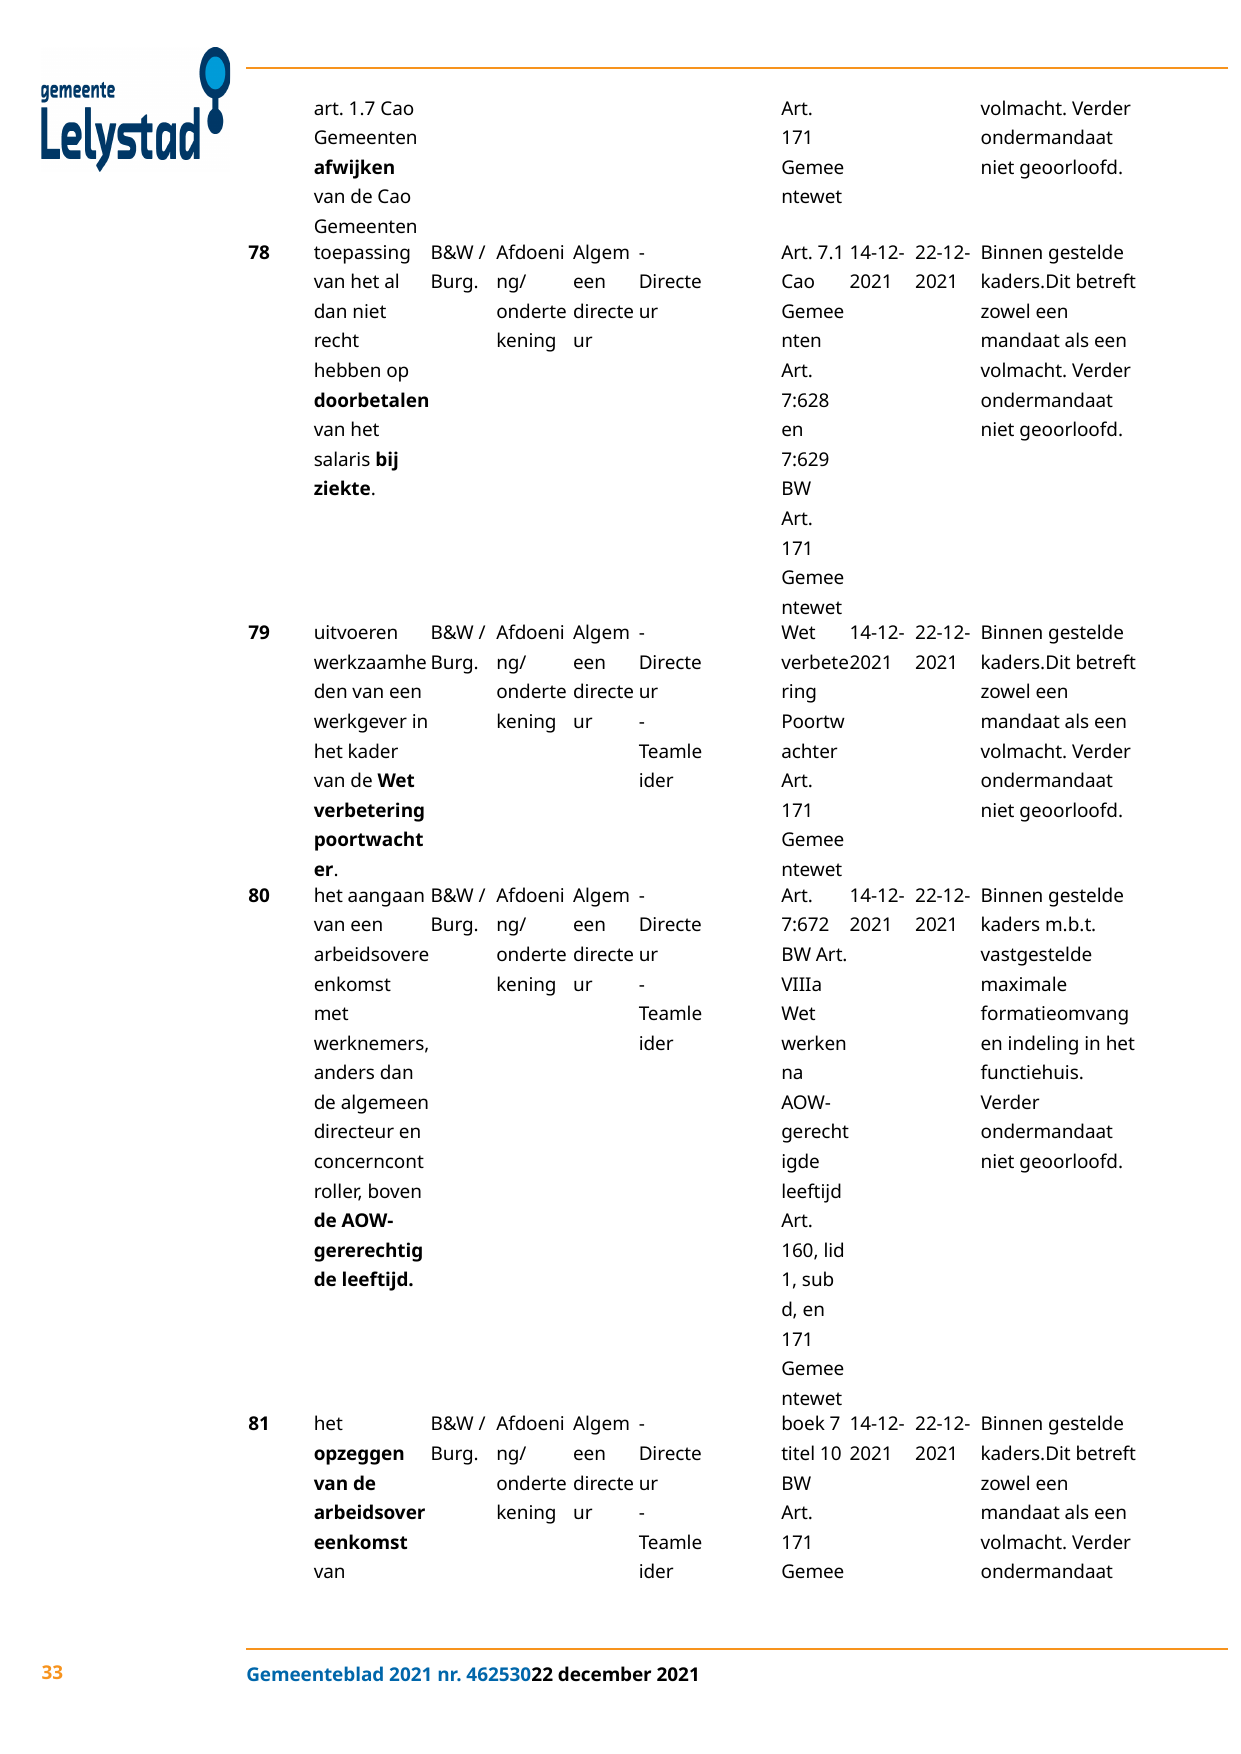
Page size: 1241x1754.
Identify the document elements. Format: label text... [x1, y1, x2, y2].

table_cell [915, 95, 980, 239]
table_cell het aangaan van een arbeidsovereenkomst met werknemers, anders dan de algemeen directeur en concerncontroller, boven de AOW-gererechtigde leeftijd. [314, 882, 430, 1411]
picture [41, 47, 231, 172]
table_cell [248, 95, 313, 239]
table_cell Art. 7.1 Cao Gemeenten Art. 7:628 en 7:629 BW Art. 171 Gemeentewet [781, 239, 849, 619]
table_cell Wet verbetering Poortwachter Art. 171 Gemeentewet [781, 620, 849, 882]
table_cell 81 [248, 1411, 313, 1584]
table_cell Binnen gestelde kaders m.b.t. vastgestelde maximale formatieomvang en indeling in het functiehuis. Verder ondermandaat niet geoorloofd. [980, 882, 1152, 1411]
table_cell Afdoening/ondertekening [496, 1411, 573, 1584]
table_cell - Directeur [639, 239, 704, 619]
table_cell [704, 1411, 781, 1584]
table_cell [849, 95, 915, 239]
table_cell Algemeen directeur [573, 620, 638, 882]
table_cell [704, 95, 781, 239]
table_cell 22-12-2021 [915, 239, 980, 619]
table_cell Algemeen directeur [573, 882, 638, 1411]
table_cell Art. 171 Gemeentewet [781, 95, 849, 239]
table_cell Algemeen directeur [573, 1411, 638, 1584]
table_cell 79 [248, 620, 313, 882]
table_cell 14-12-2021 [849, 882, 915, 1411]
table_cell Binnen gestelde kaders.Dit betreft zowel een mandaat als een volmacht. Verder ondermandaat niet geoorloofd. [980, 239, 1152, 619]
table_cell boek 7 titel 10 BW Art. 171 Gemee [781, 1411, 849, 1584]
table_cell het opzeggen van de arbeidsovereenkomst van [314, 1411, 430, 1584]
table_cell art. 1.7 Cao Gemeenten afwijken van de Cao Gemeenten [314, 95, 430, 239]
table_cell Algemeen directeur [573, 239, 638, 619]
table_cell B&W / Burg. [430, 239, 496, 619]
table_cell [639, 95, 704, 239]
table_cell Afdoening/ondertekening [496, 239, 573, 619]
table_cell [496, 95, 573, 239]
table_cell 14-12-2021 [849, 620, 915, 882]
table_cell 14-12-2021 [849, 239, 915, 619]
table_cell 80 [248, 882, 313, 1411]
table_cell B&W / Burg. [430, 1411, 496, 1584]
table_cell 14-12-2021 [849, 1411, 915, 1584]
table_cell toepassing van het al dan niet recht hebben op doorbetalen van het salaris bij ziekte. [314, 239, 430, 619]
table_cell 78 [248, 239, 313, 619]
table_cell [573, 95, 638, 239]
table_cell - Directeur - Teamleider [639, 620, 704, 882]
table_cell [704, 882, 781, 1411]
table_cell 22-12-2021 [915, 1411, 980, 1584]
table_cell Art. 7:672 BW Art. VIIIa Wet werken na AOW-gerechtigde leeftijd Art. 160, lid 1, sub d, en 171 Gemeentewet [781, 882, 849, 1411]
table_cell [704, 620, 781, 882]
table_cell Afdoening/ondertekening [496, 620, 573, 882]
table_cell volmacht. Verder ondermandaat niet geoorloofd. [980, 95, 1152, 239]
table_cell B&W / Burg. [430, 620, 496, 882]
table_cell 22-12-2021 [915, 882, 980, 1411]
table_cell Afdoening/ondertekening [496, 882, 573, 1411]
table_cell 22-12-2021 [915, 620, 980, 882]
table_cell Binnen gestelde kaders.Dit betreft zowel een mandaat als een volmacht. Verder ondermandaat [980, 1411, 1152, 1584]
table_cell uitvoeren werkzaamheden van een werkgever in het kader van de Wet verbetering poortwachter. [314, 620, 430, 882]
table_cell B&W / Burg. [430, 882, 496, 1411]
table_cell [704, 239, 781, 619]
table_cell - Directeur - Teamleider [639, 1411, 704, 1584]
table_cell Binnen gestelde kaders.Dit betreft zowel een mandaat als een volmacht. Verder ondermandaat niet geoorloofd. [980, 620, 1152, 882]
table_cell [430, 95, 496, 239]
table_cell - Directeur - Teamleider [639, 882, 704, 1411]
